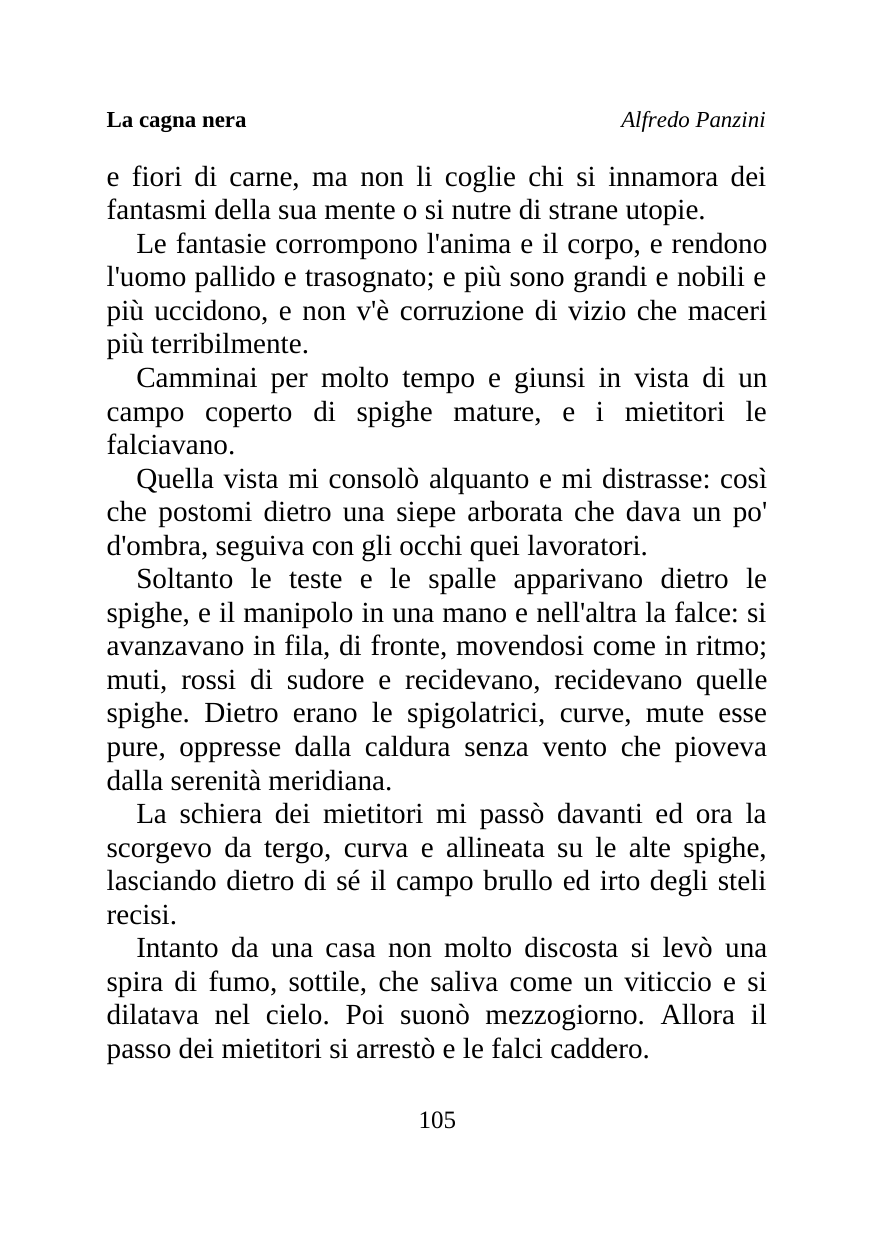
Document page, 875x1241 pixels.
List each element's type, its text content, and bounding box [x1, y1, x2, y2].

text La schiera dei mietitori mi passò davanti ed ora la scorgevo da tergo, curva e allineata su le alte spighe, lasciando dietro di sé il campo brullo ed irto degli steli recisi. [106, 796, 768, 930]
text e fiori di carne, ma non li coglie chi si innamora dei fantasmi della sua mente o si nutre di strane utopie. [106, 159, 768, 226]
text Intanto da una casa non molto discosta si levò una spira di fumo, sottile, che saliva come un viticcio e si dilatava nel cielo. Poi suonò mezzogiorno. Allora il passo dei mietitori si arrestò e le falci caddero. [106, 930, 768, 1064]
text Camminai per molto tempo e giunsi in vista di un campo coperto di spighe mature, e i mietitori le falciavano. [106, 360, 768, 461]
text Quella vista mi consolò alquanto e mi distrasse: così che postomi dietro una siepe arborata che dava un po' d'ombra, seguiva con gli occhi quei lavoratori. [106, 461, 768, 561]
text Soltanto le teste e le spalle apparivano dietro le spighe, e il manipolo in una mano e nell'altra la falce: si avanzavano in fila, di fronte, movendosi come in ritmo; muti, rossi di sudore e recidevano, recidevano quelle spighe. Dietro erano le spigolatrici, curve, mute esse pure, oppresse dalla caldura senza vento che pioveva dalla serenità meridiana. [106, 561, 768, 796]
text Le fantasie corrompono l'anima e il corpo, e rendono l'uomo pallido e trasognato; e più sono grandi e nobili e più uccidono, e non v'è corruzione di vizio che maceri più terribilmente. [106, 226, 768, 360]
